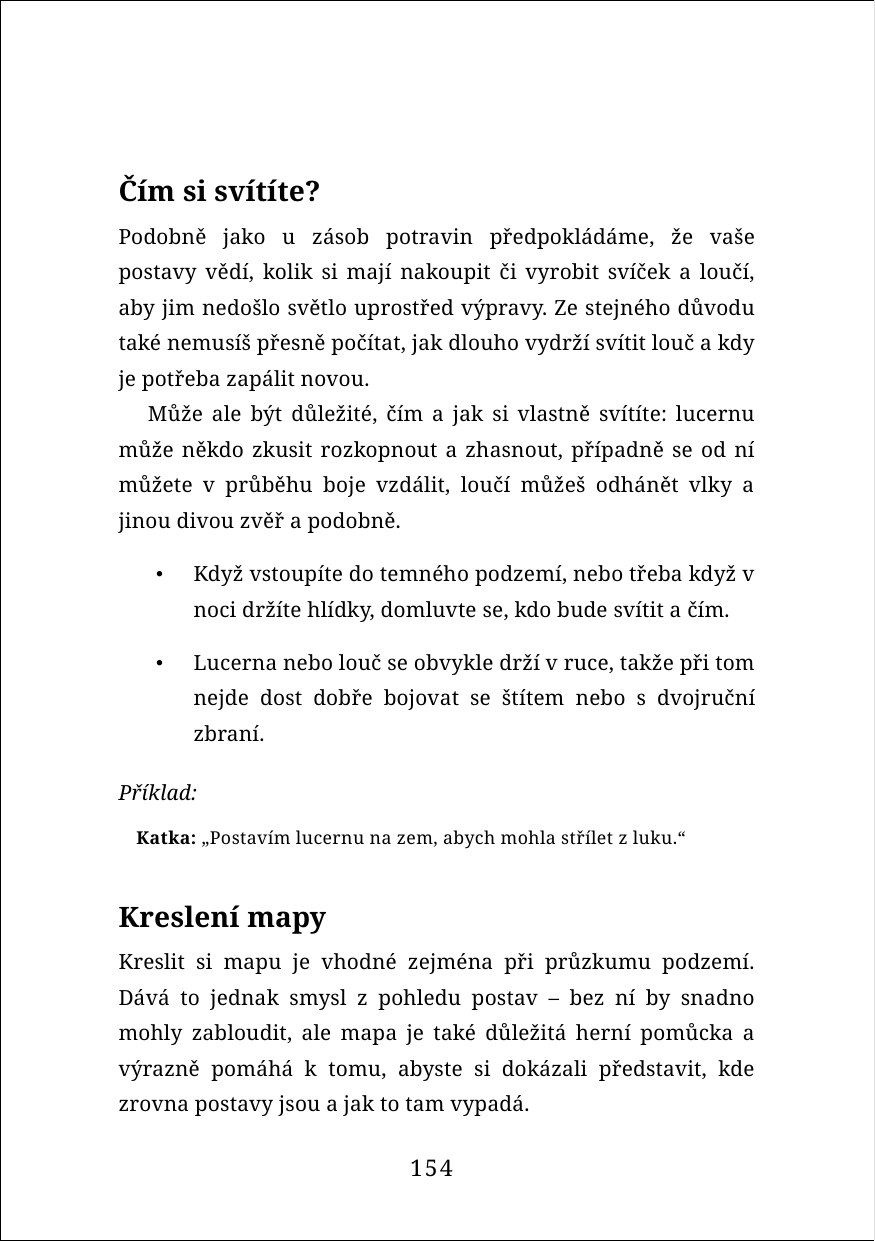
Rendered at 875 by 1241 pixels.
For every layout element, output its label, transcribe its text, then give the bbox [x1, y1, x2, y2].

text Katka: „Postavím lucernu na zem, abych mohla střílet z luku.“ [136, 826, 756, 850]
text Podobně jako u zásob potravin předpokládáme, že vaše postavy vědí, kolik si mají nakoupit či vyrobit svíček a loučí, aby jim nedošlo světlo uprostřed výpravy. Ze stejného důvodu také nemusíš přesně počítat, jak dlouho vydrží svítit louč a kdy je potřeba zapálit novou. Může ale být důležité, čím a jak si vlastně svítíte: lucernu může někdo zkusit rozkopnout a zhasnout, případně se od ní můžete v průběhu boje vzdálit, loučí můžeš odhánět vlky a jinou divou zvěř a podobně. [118, 222, 756, 534]
subtitle Čím si svítíte? [118, 172, 756, 210]
text Příklad: [118, 778, 756, 807]
subtitle Kreslení mapy [118, 897, 756, 935]
list Když vstoupíte do temného podzemí, nebo třeba když v noci držíte hlídky, domluvte se, kdo bude svítit a čím. [156, 559, 756, 623]
text Kreslit si mapu je vhodné zejména při průzkumu podzemí. Dává to jednak smysl z pohledu postav – bez ní by snadno mohly zabloudit, ale mapa je také důležitá herní pomůcka a výrazně pomáhá k tomu, abyste si dokázali představit, kde zrovna postavy jsou a jak to tam vypadá. [118, 947, 756, 1118]
list Lucerna nebo louč se obvykle drží v ruce, takže při tom nejde dost dobře bojovat se štítem nebo s dvojruční zbraní. [156, 648, 756, 747]
